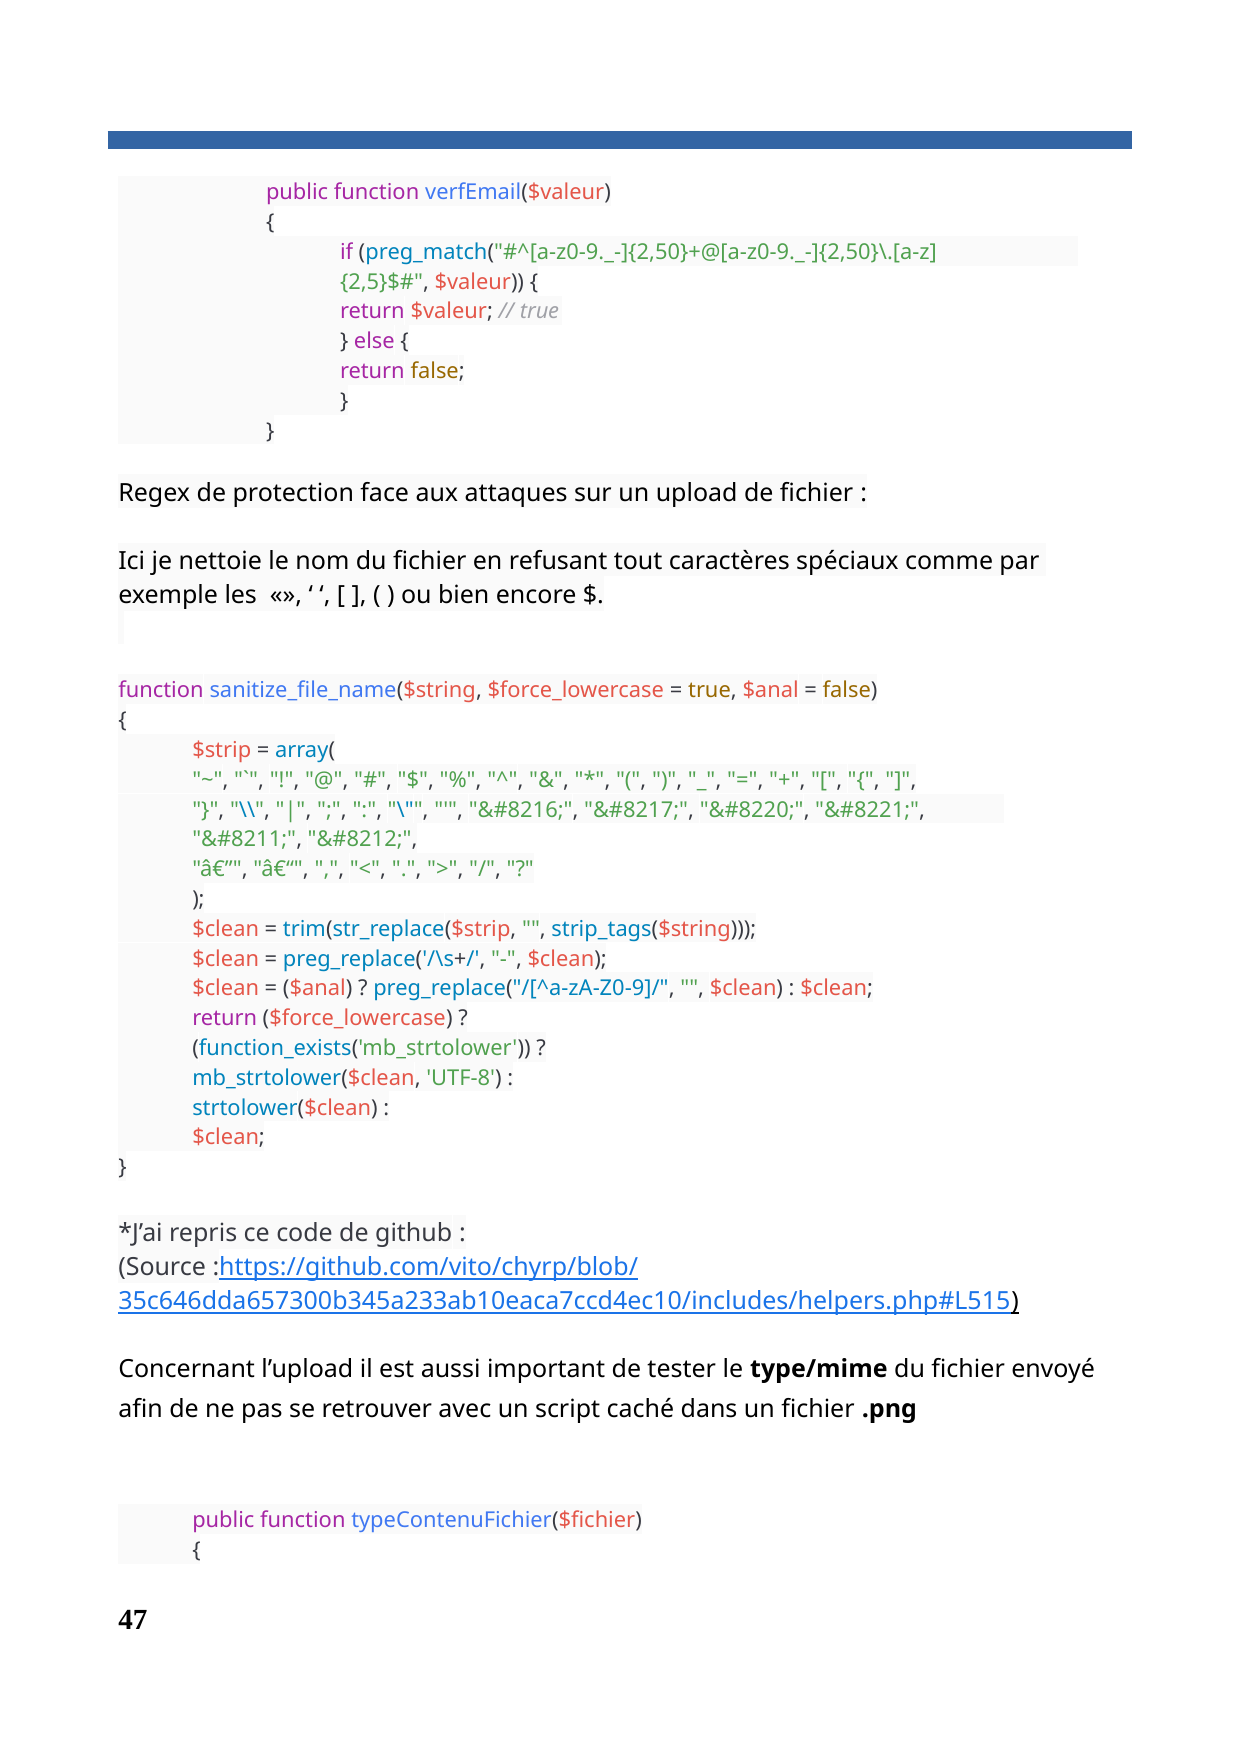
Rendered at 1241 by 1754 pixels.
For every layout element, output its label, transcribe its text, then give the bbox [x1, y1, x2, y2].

text $clean = preg_replace('/\s+/', "-", $clean); [118, 942, 1122, 972]
text } [118, 415, 1122, 444]
text return false; [118, 355, 1122, 385]
text (function_exists('mb_strtolower')) ? [118, 1032, 1122, 1062]
text if (preg_match("#^[a-z0-9._-]{2,50}+@[a-z0-9._-]{2,50}\.[a-z] {2,5}$#", $valeur)) { [118, 236, 1122, 296]
text public function verfEmail($valeur) [118, 176, 1122, 206]
text { [118, 1534, 1122, 1564]
text } else { [118, 325, 1122, 355]
text return ($force_lowercase) ? [118, 1002, 1122, 1032]
text $strip = array( [118, 734, 1122, 764]
text strtolower($clean) : [118, 1091, 1122, 1121]
text $clean = ($anal) ? preg_replace("/[^a-zA-Z0-9]/", "", $clean) : $clean; [118, 972, 1122, 1002]
text *J’ai repris ce code de github : [118, 1215, 1122, 1249]
text Ici je nettoie le nom du fichier en refusant tout caractères spéciaux comme par exemple les «», ‘ ‘, [ ], ( ) ou bien encore $. [118, 542, 1122, 611]
text (Source :https://github.com/vito/chyrp/blob/35c646dda657300b345a233ab10eaca7ccd4ec10/includes/helpers.php#L515) [118, 1249, 1122, 1317]
text Regex de protection face aux attaques sur un upload de fichier : [118, 474, 1122, 508]
text ); [118, 883, 1122, 913]
text function sanitize_file_name($string, $force_lowercase = true, $anal = false) [118, 674, 1122, 704]
text "â€”", "â€“", ",", "<", ".", ">", "/", "?" [118, 853, 1122, 883]
text mb_strtolower($clean, 'UTF-8') : [118, 1062, 1122, 1091]
text public function typeContenuFichier($fichier) [118, 1504, 1122, 1534]
text "~", "`", "!", "@", "#", "$", "%", "^", "&", "*", "(", ")", "_", "=", "+", "[", "{", "]", [118, 764, 1122, 793]
text { [118, 206, 1122, 236]
text $clean; [118, 1121, 1122, 1151]
text } [118, 1151, 1122, 1181]
text } [118, 385, 1122, 415]
text "}", "\\", "|", ";", ":", "\"", "'", "&#8216;", "&#8217;", "&#8220;", "&#8221;", "&#8211;", "&#8212;", [118, 793, 1122, 853]
text { [118, 704, 1122, 734]
text return $valeur; // true [118, 296, 1122, 325]
text Concernant l’upload il est aussi important de tester le type/mime du fichier envoyé afin de ne pas se retrouver avec un script caché dans un fichier .png [118, 1351, 1122, 1424]
text $clean = trim(str_replace($strip, "", strip_tags($string))); [118, 913, 1122, 942]
